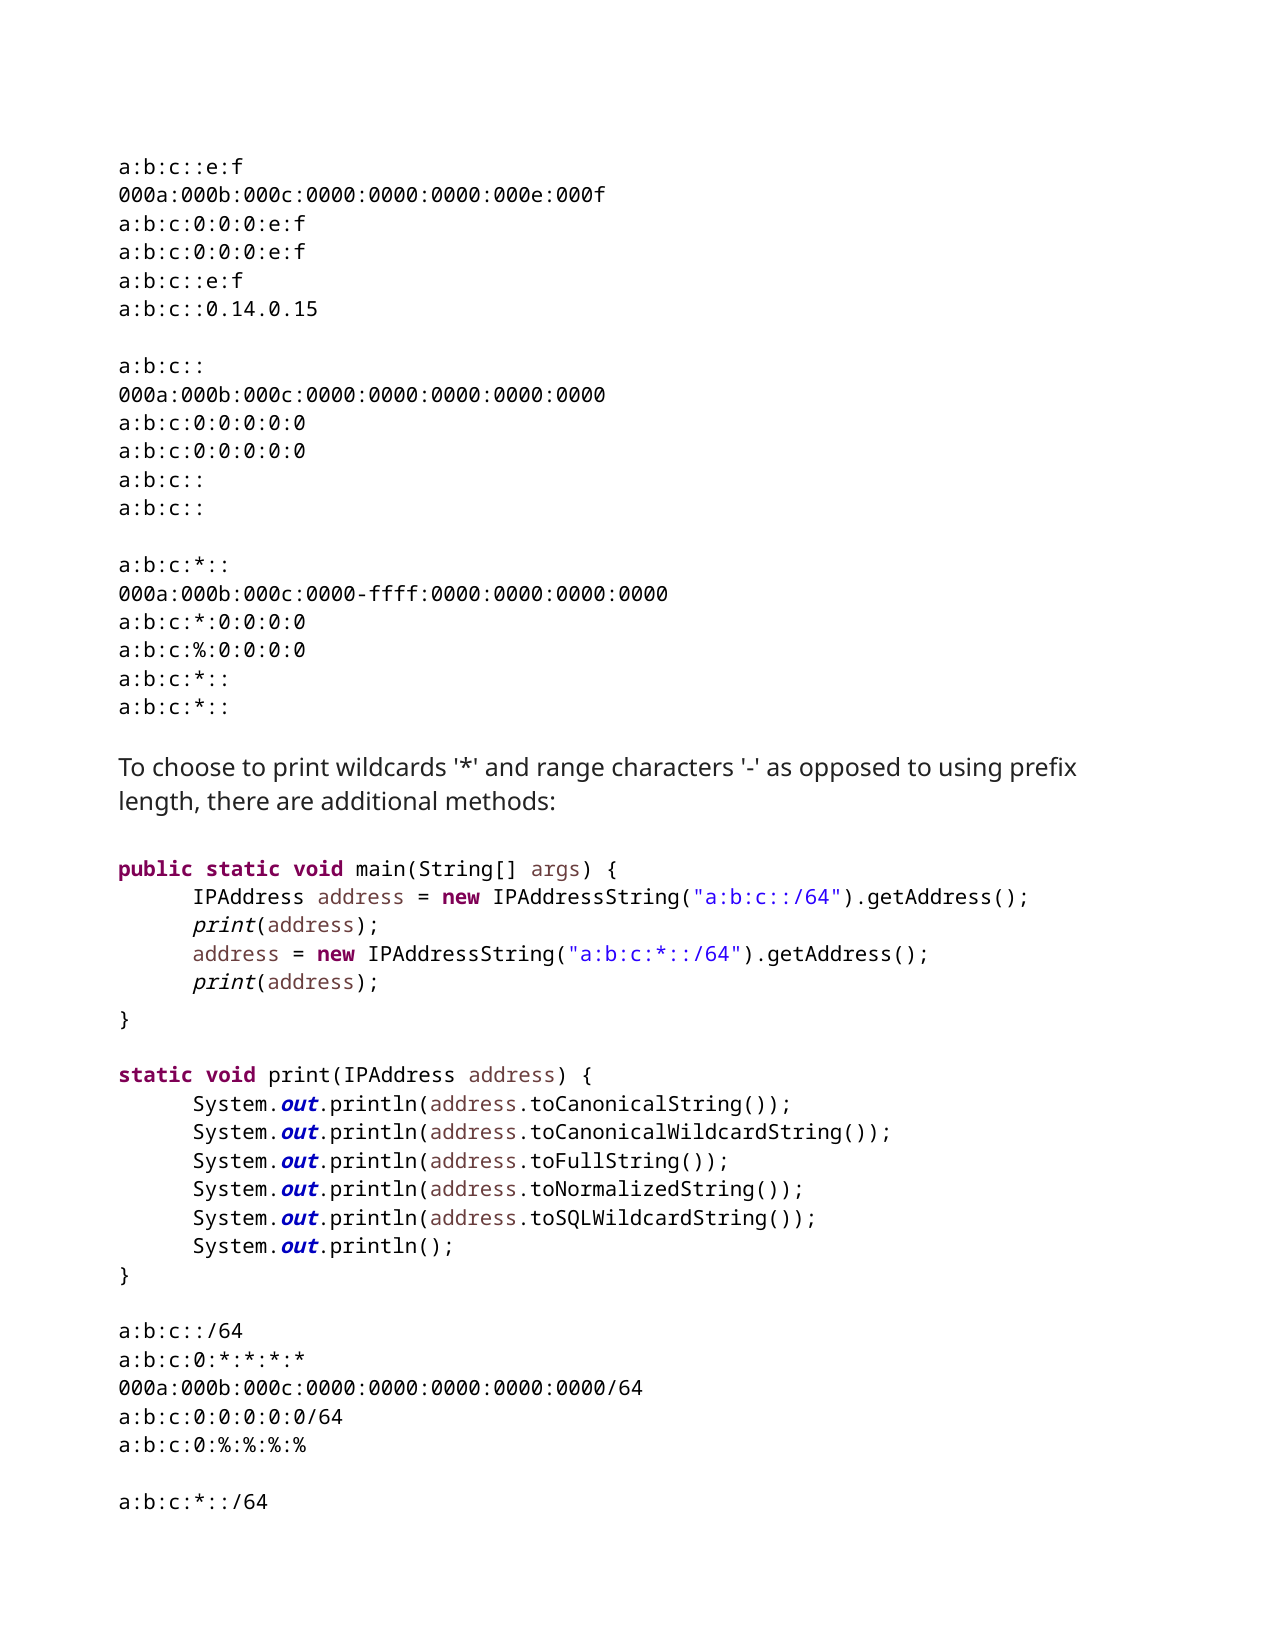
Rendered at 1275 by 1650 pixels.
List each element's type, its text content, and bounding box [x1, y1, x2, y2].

text a:b:c::e:f [118, 266, 1157, 294]
text a:b:c:: [118, 465, 1157, 493]
text a:b:c:0:0:0:0:0 [118, 437, 1157, 465]
text To choose to print wildcards '*' and range characters '-' as opposed to using prefix length, there are additional methods: [118, 749, 1157, 817]
text a:b:c::0.14.0.15 [118, 294, 1157, 323]
text a:b:c:*:: [118, 692, 1157, 721]
text 000a:000b:000c:0000:0000:0000:0000:0000/64 [118, 1373, 1157, 1402]
text a:b:c:: [118, 493, 1157, 522]
text a:b:c:*::/64 [118, 1487, 1157, 1516]
text a:b:c:0:0:0:e:f [118, 209, 1157, 237]
text a:b:c:0:0:0:0:0/64 [118, 1402, 1157, 1430]
text a:b:c:0:%:%:%:% [118, 1430, 1157, 1459]
text a:b:c:0:0:0:0:0 [118, 408, 1157, 437]
text a:b:c:*:0:0:0:0 [118, 607, 1157, 636]
text public static void main(String[] args) { IPAddress address = new IPAddressString("a:b:c::/64").getAddress(); print(address); address = new IPAddressString("a:b:c:*::/64").getAddress(); print(address); [118, 854, 1157, 996]
text a:b:c::/64 [118, 1317, 1157, 1345]
text a:b:c:0:*:*:*:* [118, 1345, 1157, 1373]
text System.out.println(address.toCanonicalString()); [118, 1089, 1157, 1117]
text a:b:c::e:f [118, 152, 1157, 181]
text a:b:c:*:: [118, 664, 1157, 692]
text System.out.println(address.toCanonicalWildcardString()); [118, 1117, 1157, 1146]
text System.out.println(address.toNormalizedString()); [118, 1174, 1157, 1203]
text } [118, 1260, 1157, 1288]
text 000a:000b:000c:0000:0000:0000:0000:0000 [118, 380, 1157, 408]
text 000a:000b:000c:0000-ffff:0000:0000:0000:0000 [118, 579, 1157, 607]
text 000a:000b:000c:0000:0000:0000:000e:000f [118, 181, 1157, 209]
text a:b:c:*:: [118, 550, 1157, 579]
text System.out.println(address.toFullString()); [118, 1146, 1157, 1174]
text System.out.println(address.toSQLWildcardString()); [118, 1203, 1157, 1231]
text a:b:c:: [118, 351, 1157, 380]
text static void print(IPAddress address) { [118, 1061, 1157, 1089]
text System.out.println(); [118, 1231, 1157, 1260]
text a:b:c:0:0:0:e:f [118, 237, 1157, 266]
text a:b:c:%:0:0:0:0 [118, 636, 1157, 664]
text } [118, 1004, 1157, 1032]
